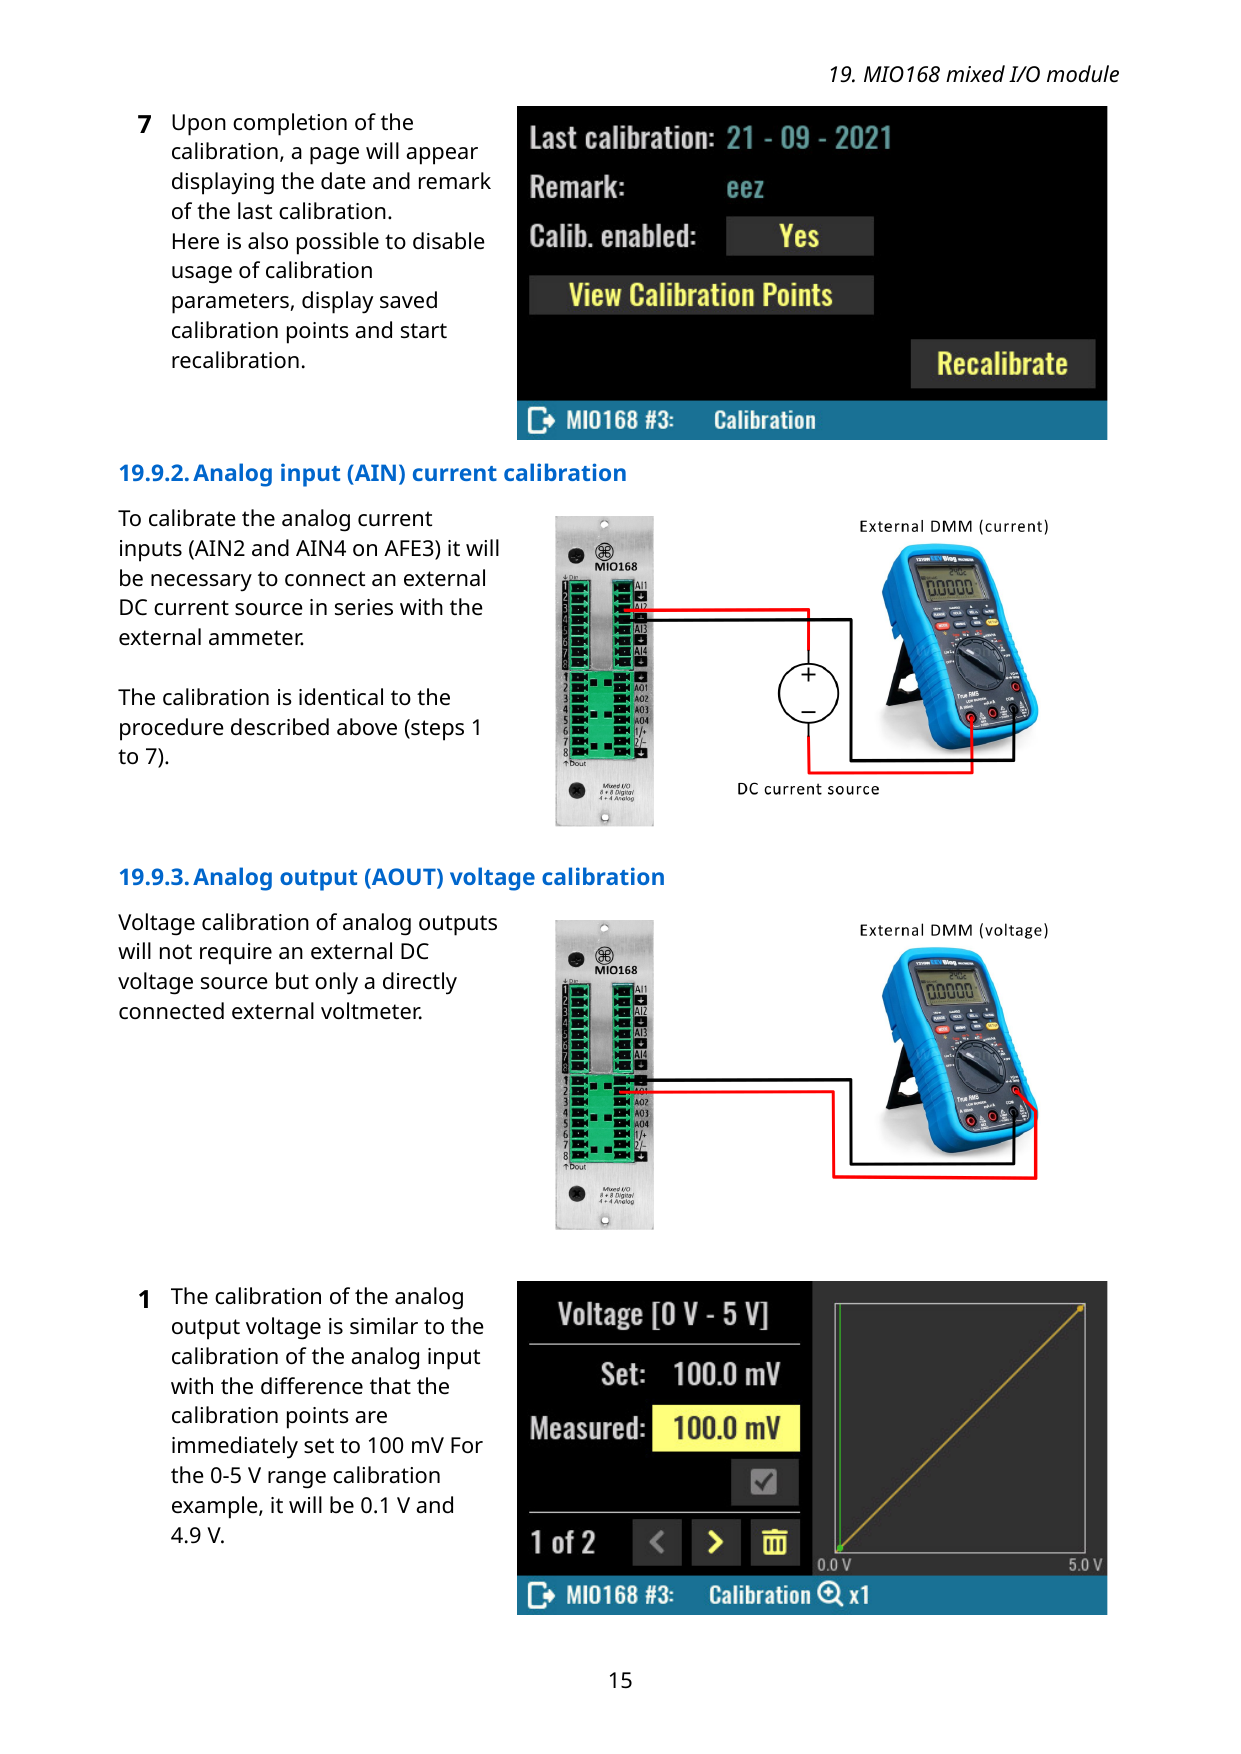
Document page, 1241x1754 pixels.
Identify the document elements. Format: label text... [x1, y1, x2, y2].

table_header [502, 503, 516, 843]
picture [517, 1281, 1108, 1615]
picture [516, 502, 1108, 844]
table_header [1108, 1281, 1122, 1614]
table_header Voltage calibration of analog outputs will not require an external DC voltage source but only a directly connected external voltmeter. [118, 907, 502, 1264]
table_header [503, 107, 1122, 457]
picture [517, 106, 1108, 440]
picture [516, 906, 1108, 1247]
table_header [503, 1281, 517, 1614]
table_header The calibration of the analog output voltage is similar to the calibration of the analog input with the difference that the calibration points are immediately set to 100 mV For the 0-5 V range calibration example, it will be 0.1 V and 4.9 V. [171, 1281, 503, 1632]
table_header [502, 907, 1122, 1264]
table_header [502, 844, 1122, 861]
table_header [503, 1615, 1122, 1632]
table_header [1108, 503, 1122, 843]
table_header To calibrate the analog current inputs (AIN2 and AIN4 on AFE3) it will be necessary to connect an external DC current source in series with the external ammeter. The calibration is identical to the procedure described above (steps 1 to 7). [118, 503, 502, 861]
table_header 1 [118, 1281, 171, 1632]
subtitle Analog output (AOUT) voltage calibration [118, 861, 1122, 892]
table_header 7 [118, 107, 171, 457]
table_header Upon completion of the calibration, a page will appear displaying the date and remark of the last calibration. Here is also possible to disable usage of calibration parameters, display saved calibration points and start recalibration. [171, 107, 503, 457]
subtitle Analog input (AIN) current calibration [118, 457, 1122, 488]
